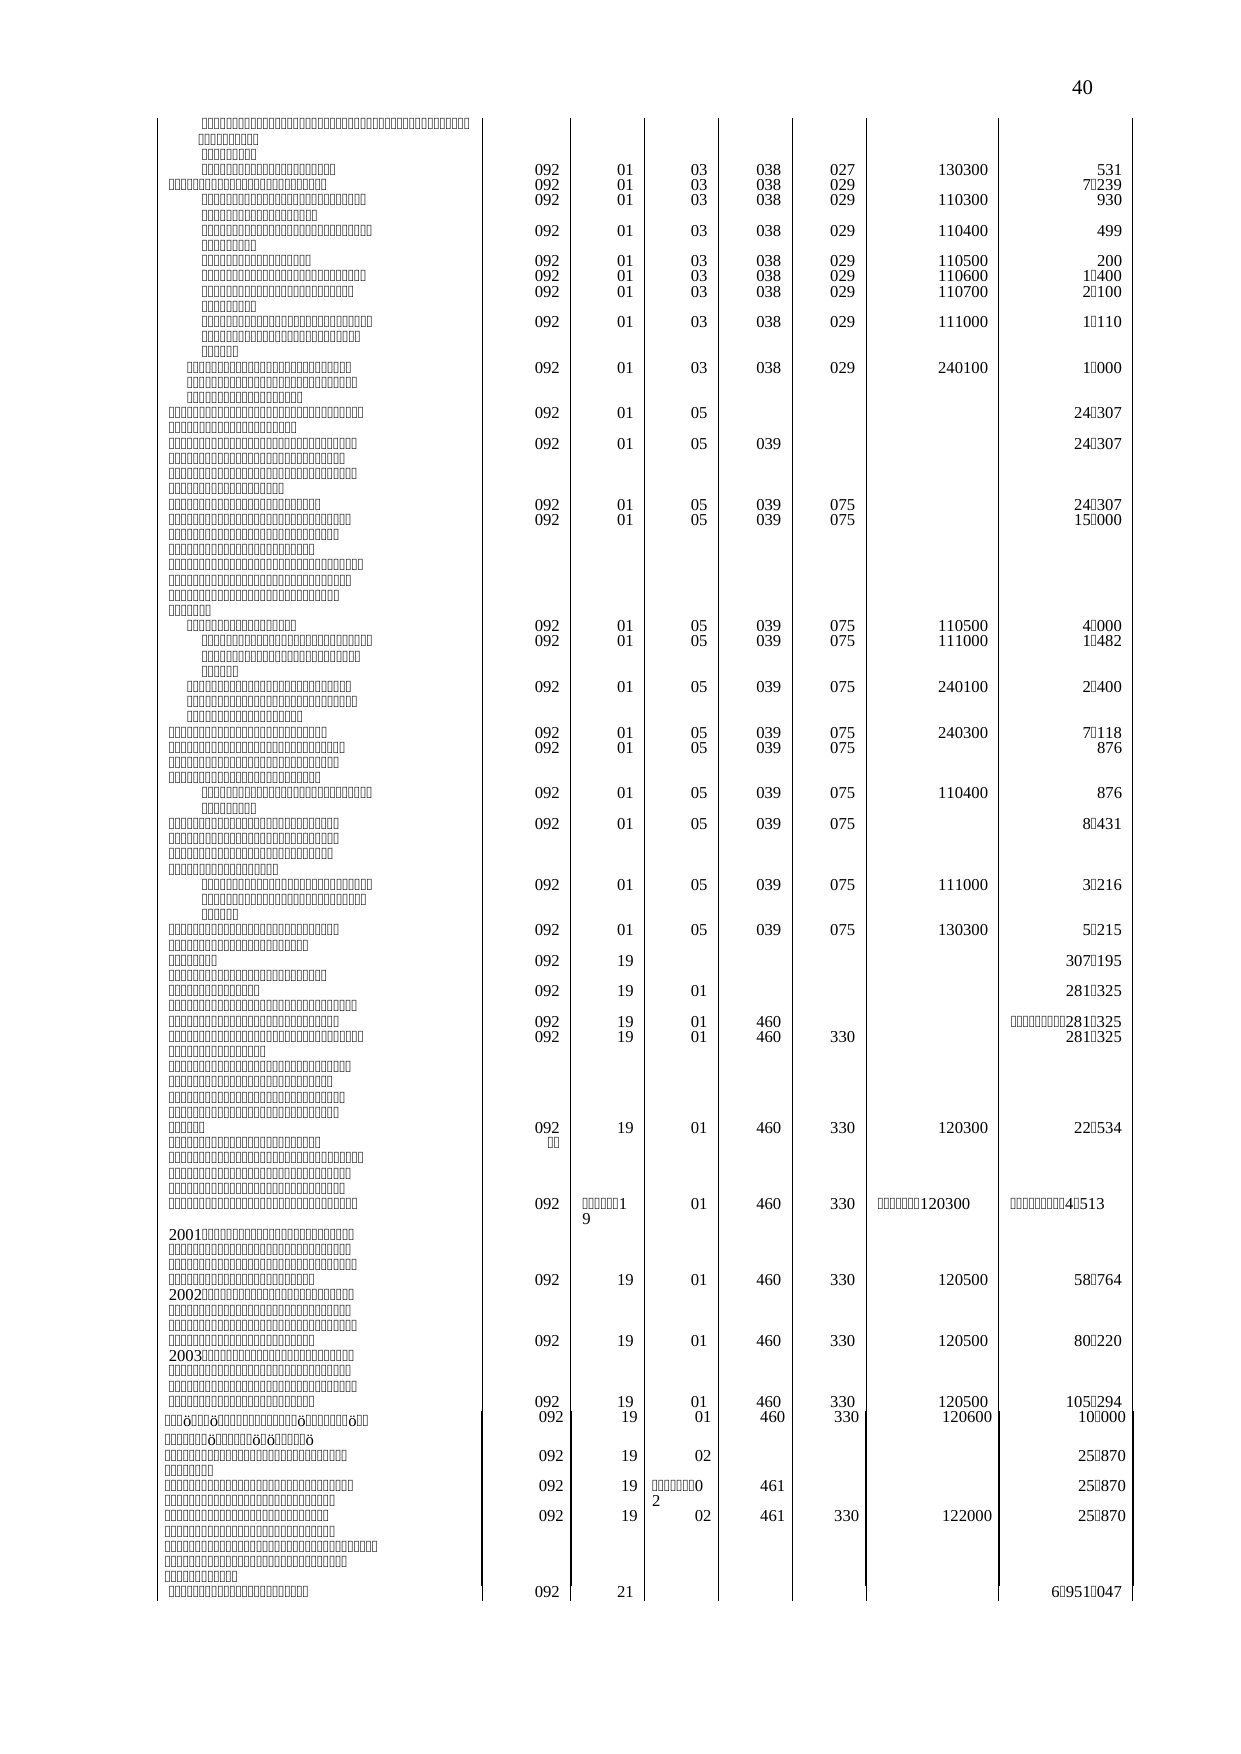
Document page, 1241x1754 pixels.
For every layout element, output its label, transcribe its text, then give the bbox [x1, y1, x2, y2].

table_cell [867, 438, 998, 498]
table_cell [645, 1586, 718, 1601]
table_cell  [999, 438, 1132, 498]
table_cell [867, 118, 998, 164]
table_cell  [999, 879, 1132, 924]
table_cell [1133, 225, 1163, 255]
table_cell  [645, 1449, 718, 1480]
table_cell  [483, 285, 570, 316]
table_cell [867, 1000, 998, 1031]
table_cell  [999, 225, 1132, 255]
table_cell  [719, 1061, 792, 1137]
table_cell   [158, 1031, 482, 1061]
table_cell [1133, 194, 1163, 224]
table_cell  [719, 879, 792, 924]
table_cell  [483, 225, 570, 255]
table_cell  [571, 498, 644, 513]
table_cell  [645, 316, 718, 361]
table_cell  [645, 498, 718, 513]
table_cell [1133, 742, 1163, 787]
table_cell [867, 939, 998, 970]
table_cell [719, 970, 792, 1000]
table_cell  [645, 438, 718, 498]
table_cell  [645, 179, 718, 194]
table_cell  [719, 179, 792, 194]
table_cell  [719, 1137, 792, 1228]
table_cell  [867, 270, 998, 285]
table_cell  [793, 879, 866, 924]
table_cell  [793, 225, 866, 255]
table_cell  [719, 635, 792, 681]
table_cell [1133, 787, 1163, 818]
table_cell  [719, 438, 792, 498]
table_cell [1133, 635, 1163, 681]
table_cell  [483, 194, 570, 224]
table_cell  [867, 255, 998, 270]
table_cell [867, 1480, 998, 1510]
table_cell [867, 498, 998, 513]
table_cell  [483, 179, 570, 194]
table_cell [1133, 164, 1163, 179]
table_cell  [867, 726, 998, 742]
table_cell  [571, 818, 644, 878]
table_cell  [793, 164, 866, 179]
table_cell  [645, 970, 718, 1000]
table_cell  [999, 514, 1132, 620]
table_cell  [719, 285, 792, 316]
table_cell  [483, 1061, 570, 1137]
table_cell [867, 1586, 998, 1601]
table_cell  [571, 635, 644, 681]
table_cell  [483, 1586, 570, 1601]
table_cell  [793, 1289, 866, 1350]
table_cell  [719, 1350, 792, 1411]
table_cell  [645, 361, 718, 407]
table_cell [793, 1480, 865, 1510]
table_cell  [999, 361, 1132, 407]
table_cell  [158, 270, 482, 285]
table_cell  [645, 726, 718, 742]
table_cell  [999, 1228, 1132, 1289]
table_cell  [719, 514, 792, 620]
table_cell [719, 1449, 792, 1480]
table_cell [1133, 514, 1163, 620]
table_cell     [158, 438, 482, 498]
table_cell [645, 939, 718, 970]
table_cell [719, 939, 792, 970]
table_cell  [483, 635, 570, 681]
table_cell  [999, 407, 1132, 437]
table_cell  [571, 1228, 644, 1289]
table_cell  [571, 1061, 644, 1137]
table_cell  [793, 620, 866, 635]
table_cell  [999, 742, 1132, 787]
table_cell  [571, 939, 644, 970]
table_cell  [719, 1510, 792, 1586]
table_cell  [483, 407, 570, 437]
table_cell  [645, 1350, 718, 1411]
table_cell   [483, 1137, 570, 1228]
table_cell  [719, 1031, 792, 1061]
table_cell  [645, 407, 718, 437]
table_cell [1133, 939, 1163, 970]
table_cell  [645, 635, 718, 681]
table_cell  [483, 164, 570, 179]
table_cell [719, 1586, 792, 1601]
table_cell  [158, 620, 482, 635]
table_cell     [158, 818, 482, 878]
table_cell  [793, 1510, 865, 1586]
table_cell [793, 1586, 866, 1601]
table_cell  [483, 620, 570, 635]
table_cell   [158, 1449, 481, 1480]
table_cell  [793, 179, 866, 194]
table_cell  [1000, 1449, 1132, 1480]
table_cell  [645, 1510, 718, 1586]
table_cell  [867, 316, 998, 361]
table_cell  [571, 270, 644, 285]
table_cell  [571, 879, 644, 924]
table_cell  [645, 270, 718, 285]
table_cell      [158, 1061, 482, 1137]
table_cell [793, 939, 866, 970]
table_cell  [645, 924, 718, 939]
table_cell  [571, 1586, 644, 1601]
table_cell  [999, 270, 1132, 285]
table_cell  [719, 742, 792, 787]
table_cell  [571, 179, 644, 194]
table_cell  [571, 514, 644, 620]
table_cell  [572, 1480, 644, 1510]
table_cell  [867, 1228, 998, 1289]
table_cell [1133, 924, 1163, 939]
table_cell  [867, 1061, 998, 1137]
table_cell  [793, 1228, 866, 1289]
table_cell  [867, 879, 998, 924]
table_cell  [645, 879, 718, 924]
table_cell  [793, 1031, 866, 1061]
table_cell [645, 118, 718, 164]
table_cell  [999, 255, 1132, 270]
table_cell  [719, 270, 792, 285]
table_cell [1133, 879, 1163, 924]
table_cell  [867, 1510, 998, 1586]
table_cell [1134, 1510, 1163, 1586]
table_cell      [158, 1137, 482, 1228]
table_cell  [483, 514, 570, 620]
table_cell    [158, 681, 482, 726]
table_cell  [867, 164, 998, 179]
table_cell  [483, 681, 570, 726]
table_cell [793, 1000, 866, 1031]
table_cell  [719, 620, 792, 635]
table_cell  [572, 1411, 644, 1449]
table_cell  [793, 498, 866, 513]
table_cell  [999, 681, 1132, 726]
table_cell  [999, 726, 1132, 742]
table_cell  [483, 939, 570, 970]
table_cell [867, 818, 998, 878]
table_cell  [483, 818, 570, 878]
table_cell  [483, 1449, 570, 1480]
table_cell  [999, 164, 1132, 179]
table_cell [1133, 438, 1163, 498]
table_cell  [571, 787, 644, 818]
table_cell  [719, 818, 792, 878]
table_cell  [999, 787, 1132, 818]
table_cell  [999, 620, 1132, 635]
table_cell  [645, 514, 718, 620]
table_cell  [571, 1137, 644, 1228]
table_cell  [483, 1000, 570, 1031]
table_cell  [483, 1228, 570, 1289]
table_cell [867, 970, 998, 1000]
table_cell    [158, 316, 482, 361]
table_cell  [867, 620, 998, 635]
table_cell  [793, 681, 866, 726]
table_cell [1133, 1586, 1163, 1601]
table_cell [1133, 285, 1163, 316]
table_cell  [571, 225, 644, 255]
table_cell  [571, 164, 644, 179]
table_cell  [645, 1411, 718, 1449]
table_cell   [158, 407, 482, 437]
table_cell  [719, 255, 792, 270]
table_cell  [999, 179, 1132, 194]
table_cell [1133, 118, 1163, 164]
table_cell  [867, 225, 998, 255]
table_cell  [867, 1137, 998, 1228]
table_cell  [572, 1449, 644, 1480]
table_cell  [719, 726, 792, 742]
table_cell  [483, 438, 570, 498]
table_cell [1133, 407, 1163, 437]
table_cell [1133, 179, 1163, 194]
table_cell  [867, 924, 998, 939]
table_cell [793, 438, 866, 498]
table_cell [1134, 1480, 1163, 1510]
table_cell  [158, 1586, 482, 1601]
table_cell  [999, 1000, 1132, 1031]
table_cell [1133, 970, 1163, 1000]
table_cell      [158, 1510, 481, 1586]
table_cell  [645, 620, 718, 635]
table_cell  [793, 361, 866, 407]
table_cell [1133, 270, 1163, 285]
table_cell [1133, 316, 1163, 361]
table_cell  [867, 787, 998, 818]
table_cell  [867, 285, 998, 316]
table_cell [571, 118, 644, 164]
table_cell [1133, 1228, 1163, 1289]
table_cell  [571, 194, 644, 224]
table_cell  [1000, 1411, 1132, 1449]
table_cell [1133, 1289, 1163, 1350]
table_cell  [645, 164, 718, 179]
table_cell  [483, 970, 570, 1000]
table_cell    [158, 879, 482, 924]
table_cell  [793, 818, 866, 878]
table_cell  [867, 1411, 998, 1449]
table_cell  [719, 924, 792, 939]
table_cell  [793, 514, 866, 620]
table_cell  [645, 255, 718, 270]
table_cell  [645, 1289, 718, 1350]
table_cell  [1000, 1480, 1132, 1510]
table_cell   [158, 1480, 481, 1510]
table_cell  [999, 285, 1132, 316]
table_cell  [999, 970, 1132, 1000]
table_cell  [793, 285, 866, 316]
table_cell  [645, 1137, 718, 1228]
table_cell [1133, 818, 1163, 878]
table_cell [867, 1031, 998, 1061]
table_cell  [793, 742, 866, 787]
table_cell  [645, 1000, 718, 1031]
table_cell   [158, 225, 482, 255]
table_cell  [483, 1350, 570, 1411]
table_cell  [793, 726, 866, 742]
table_cell  [158, 179, 482, 194]
table_cell  [158, 498, 482, 513]
table_cell  [571, 681, 644, 726]
table_cell     [158, 1289, 482, 1350]
table_cell [867, 1449, 998, 1480]
table_cell öööö öööö [158, 1411, 481, 1449]
table_cell  [483, 742, 570, 787]
table_cell     [158, 1350, 482, 1411]
table_cell  [719, 498, 792, 513]
table_cell  [158, 164, 482, 179]
table_cell  [483, 924, 570, 939]
table_cell [867, 514, 998, 620]
table_cell  [867, 1289, 998, 1350]
table_cell  [483, 270, 570, 285]
table_cell  [793, 635, 866, 681]
table_cell [793, 1449, 865, 1480]
table_cell  [999, 635, 1132, 681]
table_cell  [645, 194, 718, 224]
table_cell [1133, 361, 1163, 407]
table_cell  [719, 1000, 792, 1031]
table_cell  [571, 970, 644, 1000]
table_cell  [793, 1411, 865, 1449]
table_cell  [793, 787, 866, 818]
table_cell   [158, 285, 482, 316]
table_cell  [645, 681, 718, 726]
table_cell  [483, 316, 570, 361]
table_cell    [158, 742, 482, 787]
table_cell  [483, 787, 570, 818]
table_cell  [645, 742, 718, 787]
table_cell [867, 407, 998, 437]
table_cell  [793, 270, 866, 285]
table_cell  [999, 939, 1132, 970]
table_cell   [158, 118, 482, 164]
table_cell  [571, 255, 644, 270]
table_cell  [719, 1289, 792, 1350]
table_cell  [719, 225, 792, 255]
table_cell  [483, 726, 570, 742]
table_cell  [483, 255, 570, 270]
table_cell  [999, 1137, 1132, 1228]
table_cell  [645, 225, 718, 255]
table_cell  [645, 1061, 718, 1137]
table_cell  [571, 1000, 644, 1031]
table_cell  [793, 194, 866, 224]
table_cell  [571, 1289, 644, 1350]
table_cell  [571, 620, 644, 635]
table_cell  [483, 1289, 570, 1350]
table_cell [1133, 1061, 1163, 1137]
table_cell  [999, 818, 1132, 878]
table_cell  [571, 726, 644, 742]
table_cell [1133, 1137, 1163, 1228]
table_cell [1134, 1411, 1163, 1449]
table_cell  [571, 407, 644, 437]
table_cell  [867, 635, 998, 681]
table_cell  [483, 1031, 570, 1061]
table_cell  [645, 285, 718, 316]
table_cell  [719, 316, 792, 361]
table_cell [1133, 620, 1163, 635]
table_cell [1133, 498, 1163, 513]
table_cell [1133, 681, 1163, 726]
table_cell  [999, 316, 1132, 361]
table_cell [793, 407, 866, 437]
table_cell  [999, 924, 1132, 939]
table_cell [483, 118, 570, 164]
table_cell  [793, 1137, 866, 1228]
table_cell    [158, 635, 482, 681]
table_cell [1133, 1031, 1163, 1061]
table_cell  [719, 681, 792, 726]
table_cell  [483, 1510, 570, 1586]
table_cell       ­ [158, 514, 482, 620]
table_cell  [999, 1350, 1132, 1411]
table_cell [719, 407, 792, 437]
table_cell     [158, 1228, 482, 1289]
table_cell  [999, 498, 1132, 513]
table_cell [867, 179, 998, 194]
table_cell [1133, 726, 1163, 742]
table_cell   [158, 787, 482, 818]
table_cell  [483, 361, 570, 407]
table_cell [793, 118, 866, 164]
table_cell   [158, 1000, 482, 1031]
table_cell  [571, 361, 644, 407]
table_cell  [645, 1480, 718, 1510]
table_cell  [867, 194, 998, 224]
table_cell  [571, 1031, 644, 1061]
table_cell  [645, 818, 718, 878]
table_cell  [719, 1228, 792, 1289]
table_cell [793, 970, 866, 1000]
table_cell [1134, 1449, 1163, 1480]
table_cell [1133, 255, 1163, 270]
table_cell  [158, 255, 482, 270]
table_cell  [719, 361, 792, 407]
table_cell  [572, 1510, 644, 1586]
table_cell  [483, 498, 570, 513]
table_cell  [645, 1031, 718, 1061]
table_cell  [483, 1411, 570, 1449]
table_cell  [719, 164, 792, 179]
table_cell  [719, 194, 792, 224]
table_cell  [867, 361, 998, 407]
table_cell  [571, 285, 644, 316]
table_cell  [571, 438, 644, 498]
table_cell  [158, 726, 482, 742]
table_cell  [483, 1480, 570, 1510]
table_cell  [571, 1350, 644, 1411]
table_cell [1133, 1000, 1163, 1031]
table_cell  [999, 1586, 1132, 1601]
table_cell    [158, 361, 482, 407]
table_cell  [483, 879, 570, 924]
table_cell  [645, 1228, 718, 1289]
table_cell [1133, 1350, 1163, 1411]
table_cell  [793, 1350, 866, 1411]
table_cell  [645, 787, 718, 818]
table_cell  [999, 194, 1132, 224]
table_cell  [867, 681, 998, 726]
table_cell  [571, 316, 644, 361]
table_cell   [158, 194, 482, 224]
table_cell [999, 118, 1132, 164]
table_cell  [719, 1411, 792, 1449]
table_cell   [158, 970, 482, 1000]
table_cell   [158, 939, 482, 970]
table_cell  [719, 787, 792, 818]
table_cell  [719, 1480, 792, 1510]
table_cell  [999, 1031, 1132, 1061]
table_cell  [571, 924, 644, 939]
table_cell  [999, 1289, 1132, 1350]
table_cell  [867, 1350, 998, 1411]
table_cell  [158, 924, 482, 939]
table_cell  [1000, 1510, 1132, 1586]
table_cell  [793, 1061, 866, 1137]
table_cell [719, 118, 792, 164]
table_cell  [793, 924, 866, 939]
table_cell [867, 742, 998, 787]
table_cell  [571, 742, 644, 787]
table_cell  [793, 255, 866, 270]
table_cell  [793, 316, 866, 361]
table_cell  [999, 1061, 1132, 1137]
